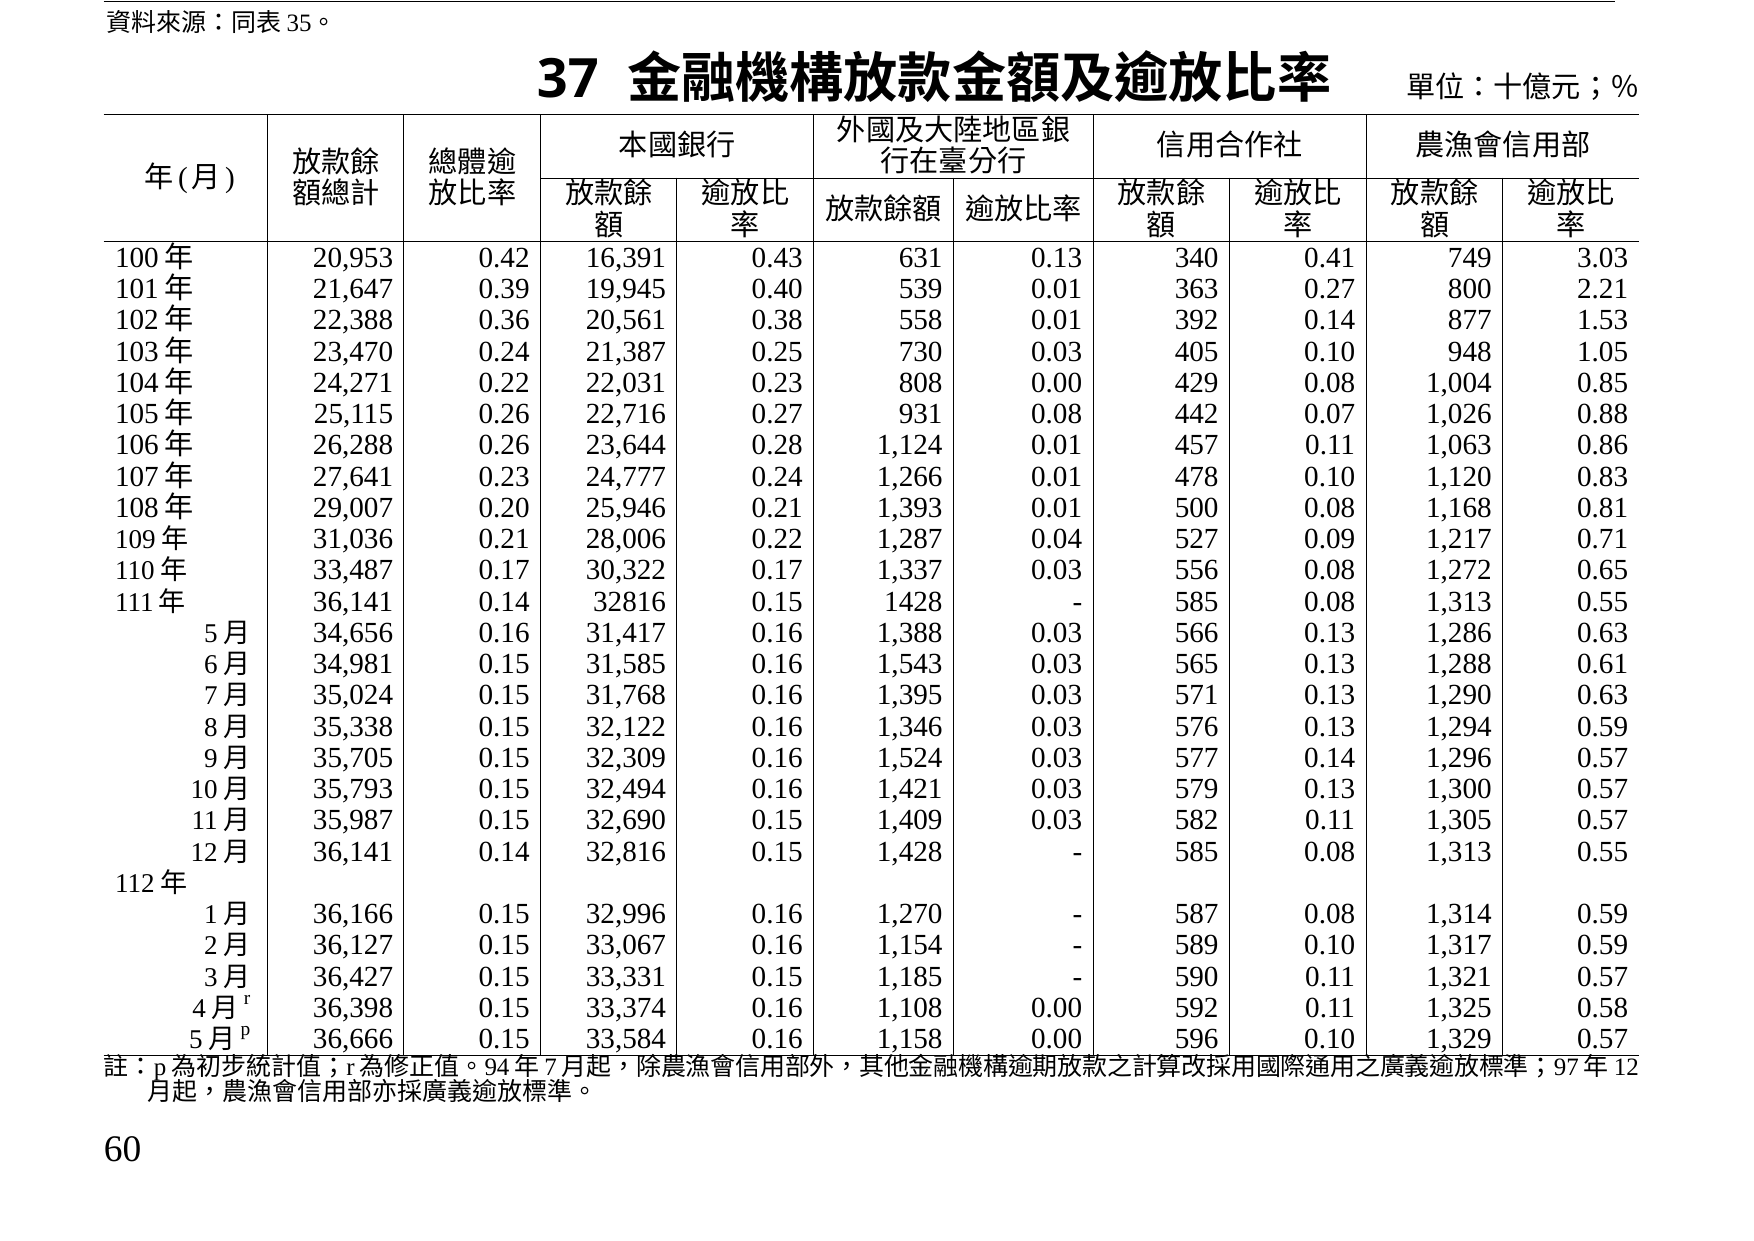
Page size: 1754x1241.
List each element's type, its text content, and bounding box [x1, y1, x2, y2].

table_cell 32,122 [541, 711, 676, 742]
table_cell 577 [1094, 742, 1229, 773]
table_header 外國及大陸地區銀行在臺分行 [814, 115, 1093, 178]
table_cell 33,584 [541, 1024, 676, 1055]
table_cell 0.16 [677, 992, 813, 1023]
table_cell 0.16 [677, 680, 813, 711]
table_cell 0.03 [954, 680, 1093, 711]
table_cell 資料來源：同表35。 [104, 2, 1615, 39]
table_cell 0.10 [1230, 930, 1366, 961]
table_cell 0.11 [1230, 430, 1366, 461]
table_cell 112年 [104, 867, 267, 898]
table_cell 0.16 [677, 711, 813, 742]
table_cell 808 [814, 367, 953, 398]
table_cell 587 [1094, 899, 1229, 930]
table_cell 0.16 [677, 742, 813, 773]
table_cell 放款餘額 [1367, 179, 1502, 241]
table_cell 1,317 [1367, 930, 1502, 961]
table_cell - [954, 930, 1093, 961]
table_cell 0.55 [1503, 836, 1639, 867]
table_cell 106年 [104, 430, 267, 461]
table_cell 0.11 [1230, 805, 1366, 836]
table_cell 0.41 [1230, 242, 1366, 273]
table_cell 0.15 [404, 742, 540, 773]
table_cell 0.15 [404, 899, 540, 930]
table_cell 0.01 [954, 430, 1093, 461]
table_cell 0.15 [404, 930, 540, 961]
table_cell 1.53 [1503, 305, 1639, 336]
table_cell 0.38 [677, 305, 813, 336]
table_cell 9月 [104, 742, 267, 773]
table_cell 0.03 [954, 711, 1093, 742]
table_cell 0.03 [954, 617, 1093, 648]
table_cell 逾放比率 [677, 179, 813, 241]
table_cell 31,036 [268, 524, 403, 555]
table_cell 109年 [104, 524, 267, 555]
table_cell 558 [814, 305, 953, 336]
table_cell 2月 [104, 930, 267, 961]
table_cell 1,325 [1367, 992, 1502, 1023]
table_cell 0.09 [1230, 524, 1366, 555]
table_cell 0.23 [404, 461, 540, 492]
table_header 本國銀行 [541, 115, 813, 178]
table_cell 0.01 [954, 274, 1093, 305]
table_cell 0.28 [677, 430, 813, 461]
table_cell 104年 [104, 367, 267, 398]
table_cell 22,716 [541, 399, 676, 430]
table_cell 0.16 [677, 930, 813, 961]
table_cell 21,647 [268, 274, 403, 305]
table_cell - [954, 836, 1093, 867]
table_cell 24,271 [268, 367, 403, 398]
table_cell 0.03 [954, 742, 1093, 773]
table_cell 3.03 [1503, 242, 1639, 273]
table_cell 1,004 [1367, 367, 1502, 398]
table_cell 0.57 [1503, 805, 1639, 836]
table_cell 1,329 [1367, 1024, 1502, 1055]
table_cell [268, 867, 403, 898]
table_cell 1,290 [1367, 680, 1502, 711]
table_cell 1,217 [1367, 524, 1502, 555]
table_cell 576 [1094, 711, 1229, 742]
table_cell 0.01 [954, 492, 1093, 523]
table_cell 1,286 [1367, 617, 1502, 648]
table_cell 0.57 [1503, 774, 1639, 805]
table_cell 1,524 [814, 742, 953, 773]
table_cell 1,108 [814, 992, 953, 1023]
table_cell 0.03 [954, 774, 1093, 805]
table_cell 0.57 [1503, 742, 1639, 773]
table_cell 0.08 [1230, 555, 1366, 586]
table_cell 1,120 [1367, 461, 1502, 492]
table_cell 0.88 [1503, 399, 1639, 430]
table_cell 1,428 [814, 836, 953, 867]
table_cell 32,494 [541, 774, 676, 805]
table_cell 0.15 [404, 1024, 540, 1055]
table_cell 1,300 [1367, 774, 1502, 805]
table_cell 556 [1094, 555, 1229, 586]
table_cell 0.01 [954, 461, 1093, 492]
table_cell 0.22 [404, 367, 540, 398]
table_cell 1,158 [814, 1024, 953, 1055]
table_cell 1,321 [1367, 961, 1502, 992]
table_cell 28,006 [541, 524, 676, 555]
table_cell 105年 [104, 399, 267, 430]
table_cell 32816 [541, 586, 676, 617]
table_cell 36,398 [268, 992, 403, 1023]
table_cell 596 [1094, 1024, 1229, 1055]
table_cell 逾放比率 [1503, 179, 1639, 241]
table_cell 0.13 [954, 242, 1093, 273]
table_cell 22,031 [541, 367, 676, 398]
table_cell 589 [1094, 930, 1229, 961]
table_cell 0.01 [954, 305, 1093, 336]
table_cell 1.05 [1503, 336, 1639, 367]
table_cell 1,168 [1367, 492, 1502, 523]
table_cell 0.65 [1503, 555, 1639, 586]
table_cell 1,266 [814, 461, 953, 492]
table_cell 11月 [104, 805, 267, 836]
table_cell 0.13 [1230, 649, 1366, 680]
table_cell 0.00 [954, 367, 1093, 398]
text 註：p為初步統計值；r為修正值。94年7月起，除農漁會信用部外，其他金融機構逾期放款之計算改採用國際通用之廣義逾放標準；97年12月起，農漁會信用部亦採廣義逾放標準。 [103, 1056, 1639, 1106]
table_cell 0.86 [1503, 430, 1639, 461]
table_cell 1,421 [814, 774, 953, 805]
table_header 信用合作社 [1094, 115, 1366, 178]
table_cell 0.14 [1230, 305, 1366, 336]
table_cell 0.13 [1230, 711, 1366, 742]
table_cell [1503, 867, 1639, 898]
table_cell 逾放比率 [1230, 179, 1366, 241]
table_cell 0.58 [1503, 992, 1639, 1023]
table_cell 101年 [104, 274, 267, 305]
table_cell 34,656 [268, 617, 403, 648]
table_cell 0.16 [677, 617, 813, 648]
table_cell 0.15 [404, 992, 540, 1023]
table_cell 0.57 [1503, 1024, 1639, 1055]
table_cell 0.59 [1503, 711, 1639, 742]
table_cell 1,287 [814, 524, 953, 555]
table_cell 31,585 [541, 649, 676, 680]
table_cell 1,154 [814, 930, 953, 961]
table_cell 0.25 [677, 336, 813, 367]
table_cell 100年 [104, 242, 267, 273]
table_cell 102年 [104, 305, 267, 336]
table_cell 0.83 [1503, 461, 1639, 492]
table_cell 103年 [104, 336, 267, 367]
table_cell 1月 [104, 899, 267, 930]
table_cell 0.15 [404, 680, 540, 711]
table_cell 0.15 [677, 586, 813, 617]
table_cell 7月 [104, 680, 267, 711]
table_cell 33,374 [541, 992, 676, 1023]
table_cell 442 [1094, 399, 1229, 430]
table_cell 631 [814, 242, 953, 273]
table_cell 0.11 [1230, 961, 1366, 992]
table_cell 1,388 [814, 617, 953, 648]
table_cell 0.13 [1230, 617, 1366, 648]
table_cell 0.16 [677, 774, 813, 805]
table_cell 0.71 [1503, 524, 1639, 555]
table_cell 23,470 [268, 336, 403, 367]
table_cell 35,024 [268, 680, 403, 711]
table_cell 539 [814, 274, 953, 305]
table_cell 1,543 [814, 649, 953, 680]
table_cell 0.13 [1230, 680, 1366, 711]
table_cell 0.57 [1503, 961, 1639, 992]
table_cell 0.00 [954, 1024, 1093, 1055]
table_cell 0.40 [677, 274, 813, 305]
table_cell 36,666 [268, 1024, 403, 1055]
table_cell 4月r [104, 992, 267, 1023]
table_cell 0.24 [677, 461, 813, 492]
table_cell 1,288 [1367, 649, 1502, 680]
table_cell 0.17 [677, 555, 813, 586]
table_cell 877 [1367, 305, 1502, 336]
table_cell 1,337 [814, 555, 953, 586]
table_cell 565 [1094, 649, 1229, 680]
table_header 農漁會信用部 [1367, 115, 1639, 178]
table_cell 1,305 [1367, 805, 1502, 836]
table_cell 0.26 [404, 399, 540, 430]
table_cell 36,427 [268, 961, 403, 992]
table_cell - [954, 961, 1093, 992]
table_cell 0.15 [677, 961, 813, 992]
table_cell 0.26 [404, 430, 540, 461]
table_cell [954, 867, 1093, 898]
table_cell 0.85 [1503, 367, 1639, 398]
table_cell 527 [1094, 524, 1229, 555]
table_cell 1,296 [1367, 742, 1502, 773]
table_cell 32,309 [541, 742, 676, 773]
table_cell 1,409 [814, 805, 953, 836]
table_cell 6月 [104, 649, 267, 680]
table_cell 0.43 [677, 242, 813, 273]
table_cell 0.63 [1503, 680, 1639, 711]
table_cell 35,793 [268, 774, 403, 805]
table_cell 0.10 [1230, 1024, 1366, 1055]
table_cell 放款餘額 [541, 179, 676, 241]
table_cell 0.11 [1230, 992, 1366, 1023]
table_cell 0.21 [404, 524, 540, 555]
table_cell 25,115 [268, 399, 403, 430]
table_cell 0.08 [1230, 492, 1366, 523]
table_cell 107年 [104, 461, 267, 492]
table_cell 0.14 [404, 836, 540, 867]
table_cell 1,395 [814, 680, 953, 711]
table_cell 585 [1094, 836, 1229, 867]
table_cell 1,313 [1367, 586, 1502, 617]
table_cell 0.03 [954, 336, 1093, 367]
table_cell 0.42 [404, 242, 540, 273]
table_cell 1,314 [1367, 899, 1502, 930]
table_cell 21,387 [541, 336, 676, 367]
table_cell 0.81 [1503, 492, 1639, 523]
table_cell 592 [1094, 992, 1229, 1023]
table_cell 12月 [104, 836, 267, 867]
table_cell 5月p [104, 1024, 267, 1055]
table_cell 0.15 [404, 649, 540, 680]
table_cell 110年 [104, 555, 267, 586]
table_cell 0.27 [1230, 274, 1366, 305]
table_cell 0.00 [954, 992, 1093, 1023]
table_cell 392 [1094, 305, 1229, 336]
table_cell 0.63 [1503, 617, 1639, 648]
table_cell 0.16 [404, 617, 540, 648]
table_cell 30,322 [541, 555, 676, 586]
table_cell 1,185 [814, 961, 953, 992]
table_cell 1,124 [814, 430, 953, 461]
table_cell 33,487 [268, 555, 403, 586]
table_cell 579 [1094, 774, 1229, 805]
table_cell 32,996 [541, 899, 676, 930]
table_cell 31,768 [541, 680, 676, 711]
table_cell 31,417 [541, 617, 676, 648]
table_cell 1428 [814, 586, 953, 617]
table_cell 0.15 [677, 836, 813, 867]
table_cell 16,391 [541, 242, 676, 273]
table_cell 948 [1367, 336, 1502, 367]
table_cell 35,338 [268, 711, 403, 742]
table_cell 放款餘額 [814, 179, 953, 241]
table_cell 27,641 [268, 461, 403, 492]
table_cell 35,705 [268, 742, 403, 773]
table_cell 0.08 [1230, 899, 1366, 930]
table_cell 5月 [104, 617, 267, 648]
table_cell 340 [1094, 242, 1229, 273]
table_cell 36,141 [268, 586, 403, 617]
table_cell [677, 867, 813, 898]
table_cell 0.08 [954, 399, 1093, 430]
table_cell 10月 [104, 774, 267, 805]
table_cell 566 [1094, 617, 1229, 648]
table_cell 0.15 [404, 805, 540, 836]
table_cell 0.03 [954, 805, 1093, 836]
table_cell 0.21 [677, 492, 813, 523]
table_cell [814, 867, 953, 898]
table_cell 32,690 [541, 805, 676, 836]
table_cell 0.03 [954, 649, 1093, 680]
table_cell 36,141 [268, 836, 403, 867]
table_cell 0.55 [1503, 586, 1639, 617]
table_cell 34,981 [268, 649, 403, 680]
table_cell 33,067 [541, 930, 676, 961]
table_cell 0.20 [404, 492, 540, 523]
table_cell 29,007 [268, 492, 403, 523]
table_cell 0.39 [404, 274, 540, 305]
table_header 年(月) [104, 115, 267, 241]
table_cell 0.15 [404, 774, 540, 805]
table_cell 457 [1094, 430, 1229, 461]
table_cell 0.08 [1230, 367, 1366, 398]
table_cell 0.14 [404, 586, 540, 617]
table_cell 0.22 [677, 524, 813, 555]
table_cell 放款餘額 [1094, 179, 1229, 241]
table_cell 0.14 [1230, 742, 1366, 773]
table_cell 1,313 [1367, 836, 1502, 867]
table_cell 33,331 [541, 961, 676, 992]
table_cell 0.04 [954, 524, 1093, 555]
table_cell 0.23 [677, 367, 813, 398]
table_cell 0.59 [1503, 899, 1639, 930]
table_cell 35,987 [268, 805, 403, 836]
table_cell 500 [1094, 492, 1229, 523]
table_cell 20,561 [541, 305, 676, 336]
table_cell 1,294 [1367, 711, 1502, 742]
table_cell [1230, 867, 1366, 898]
table_cell 0.15 [404, 961, 540, 992]
table_cell 1,270 [814, 899, 953, 930]
table_cell 0.10 [1230, 461, 1366, 492]
table_cell 19,945 [541, 274, 676, 305]
table_cell 0.15 [677, 805, 813, 836]
table_cell 363 [1094, 274, 1229, 305]
table_cell 582 [1094, 805, 1229, 836]
table_cell 1,026 [1367, 399, 1502, 430]
table_cell 730 [814, 336, 953, 367]
table_cell 0.61 [1503, 649, 1639, 680]
table_cell 111年 [104, 586, 267, 617]
table_cell 0.59 [1503, 930, 1639, 961]
table_header 放款餘額總計 [268, 115, 403, 241]
table_header 總體逾放比率 [404, 115, 540, 241]
table_cell 0.24 [404, 336, 540, 367]
table_cell - [954, 899, 1093, 930]
table_cell 22,388 [268, 305, 403, 336]
table_cell 0.07 [1230, 399, 1366, 430]
table_cell 36,127 [268, 930, 403, 961]
table_cell 26,288 [268, 430, 403, 461]
table_cell 478 [1094, 461, 1229, 492]
table_cell [541, 867, 676, 898]
table_cell [1367, 867, 1502, 898]
table_cell 0.27 [677, 399, 813, 430]
table_cell 585 [1094, 586, 1229, 617]
table_cell 0.10 [1230, 336, 1366, 367]
table_cell 3月 [104, 961, 267, 992]
table_cell 24,777 [541, 461, 676, 492]
table_cell 571 [1094, 680, 1229, 711]
table_cell 749 [1367, 242, 1502, 273]
table_cell 23,644 [541, 430, 676, 461]
table_cell - [954, 586, 1093, 617]
table_cell 0.03 [954, 555, 1093, 586]
table_cell 8月 [104, 711, 267, 742]
table_cell 0.13 [1230, 774, 1366, 805]
table_cell [1094, 867, 1229, 898]
table_cell 1,063 [1367, 430, 1502, 461]
table_cell 800 [1367, 274, 1502, 305]
table_cell 0.16 [677, 649, 813, 680]
table_cell 25,946 [541, 492, 676, 523]
table_cell 0.16 [677, 1024, 813, 1055]
table_cell 0.16 [677, 899, 813, 930]
table_cell 1,272 [1367, 555, 1502, 586]
table_cell 1,393 [814, 492, 953, 523]
table_cell 108年 [104, 492, 267, 523]
table_cell 0.36 [404, 305, 540, 336]
table_cell 0.17 [404, 555, 540, 586]
table_cell 36,166 [268, 899, 403, 930]
table_cell 1,346 [814, 711, 953, 742]
table_cell 931 [814, 399, 953, 430]
table_cell [404, 867, 540, 898]
table_cell 逾放比率 [954, 179, 1093, 241]
table_cell 590 [1094, 961, 1229, 992]
table_cell 0.15 [404, 711, 540, 742]
table_cell 2.21 [1503, 274, 1639, 305]
table_cell 20,953 [268, 242, 403, 273]
subtitle 37 金融機構放款金額及逾放比率 單位：十億元；％ [103, 39, 1639, 114]
table_cell 0.08 [1230, 586, 1366, 617]
table_cell 32,816 [541, 836, 676, 867]
table_cell 405 [1094, 336, 1229, 367]
table_cell 0.08 [1230, 836, 1366, 867]
table_cell 429 [1094, 367, 1229, 398]
